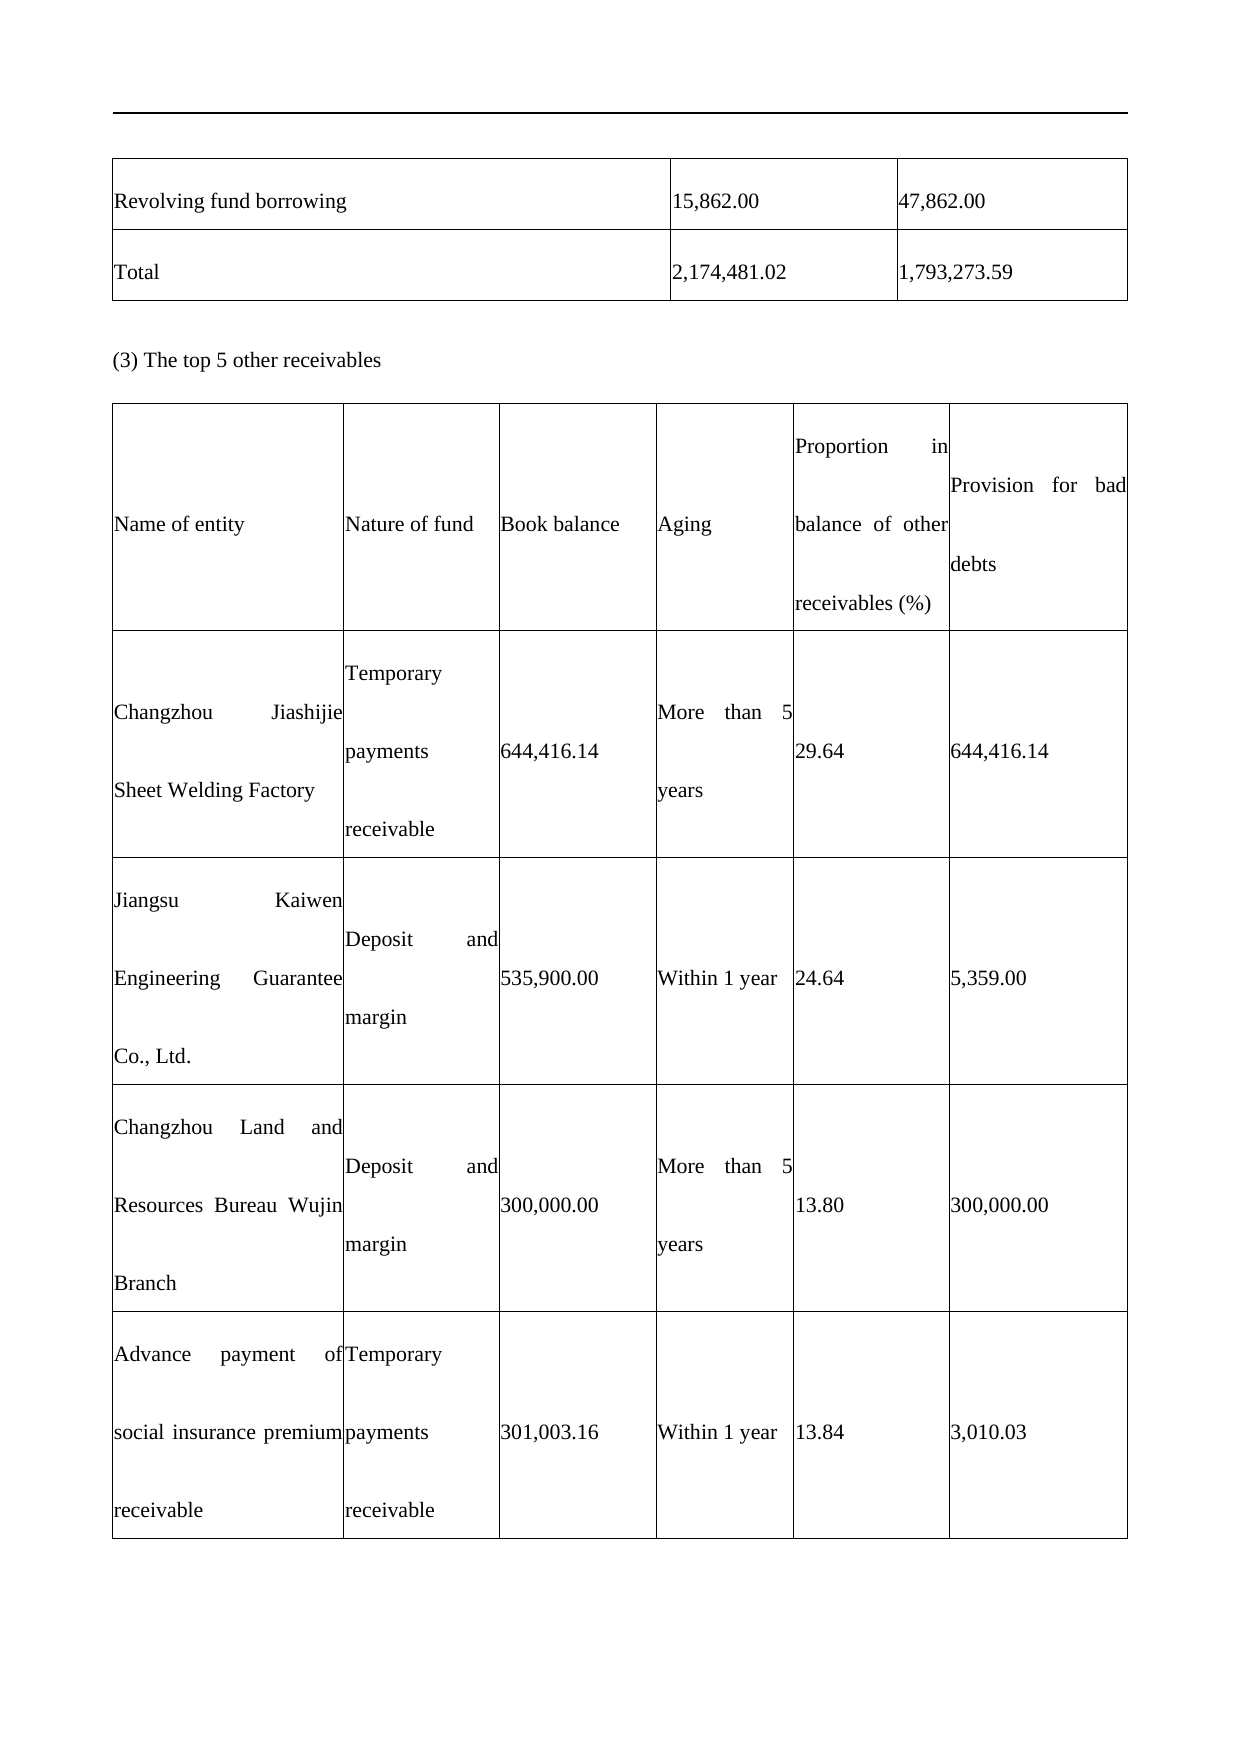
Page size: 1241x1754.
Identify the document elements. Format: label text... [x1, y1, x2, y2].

text (3) The top 5 other receivables [112, 317, 1128, 380]
table_cell Within 1 year [657, 858, 793, 1084]
table_cell 644,416.14 [950, 631, 1127, 857]
table_cell 3,010.03 [950, 1312, 1127, 1538]
table_cell 5,359.00 [950, 858, 1127, 1084]
table_cell Changzhou Jiashijie Sheet Welding Factory [113, 631, 343, 857]
table_cell 24.64 [794, 858, 949, 1084]
table_header Nature of fund [344, 404, 499, 630]
table_cell More than 5 years [657, 1085, 793, 1311]
table_cell 13.84 [794, 1312, 949, 1538]
table_cell Temporary payments receivable [344, 1312, 499, 1538]
table_cell 644,416.14 [500, 631, 656, 857]
table_header Provision for bad debts [950, 404, 1127, 630]
table_header Name of entity [113, 404, 343, 630]
table_cell 1,793,273.59 [898, 230, 1127, 299]
table_cell Jiangsu Kaiwen Engineering Guarantee Co., Ltd. [113, 858, 343, 1084]
table_cell 535,900.00 [500, 858, 656, 1084]
table_cell Temporary payments receivable [344, 631, 499, 857]
table_cell 47,862.00 [898, 159, 1127, 229]
table_cell 13.80 [794, 1085, 949, 1311]
table_cell Advance payment of social insurance premium receivable [113, 1312, 343, 1538]
table_cell 300,000.00 [500, 1085, 656, 1311]
table_cell More than 5 years [657, 631, 793, 857]
table_cell Deposit and margin [344, 1085, 499, 1311]
table_header Aging [657, 404, 793, 630]
table_cell 2,174,481.02 [671, 230, 897, 299]
table_cell Deposit and margin [344, 858, 499, 1084]
table_cell Changzhou Land and Resources Bureau Wujin Branch [113, 1085, 343, 1311]
table_header Book balance [500, 404, 656, 630]
table_cell 15,862.00 [671, 159, 897, 229]
table_cell 301,003.16 [500, 1312, 656, 1538]
table_cell 300,000.00 [950, 1085, 1127, 1311]
table_cell Total [113, 230, 670, 299]
table_cell Within 1 year [657, 1312, 793, 1538]
table_header Proportion in balance of other receivables (%) [794, 404, 949, 630]
table_cell 29.64 [794, 631, 949, 857]
table_cell Revolving fund borrowing [113, 159, 670, 229]
